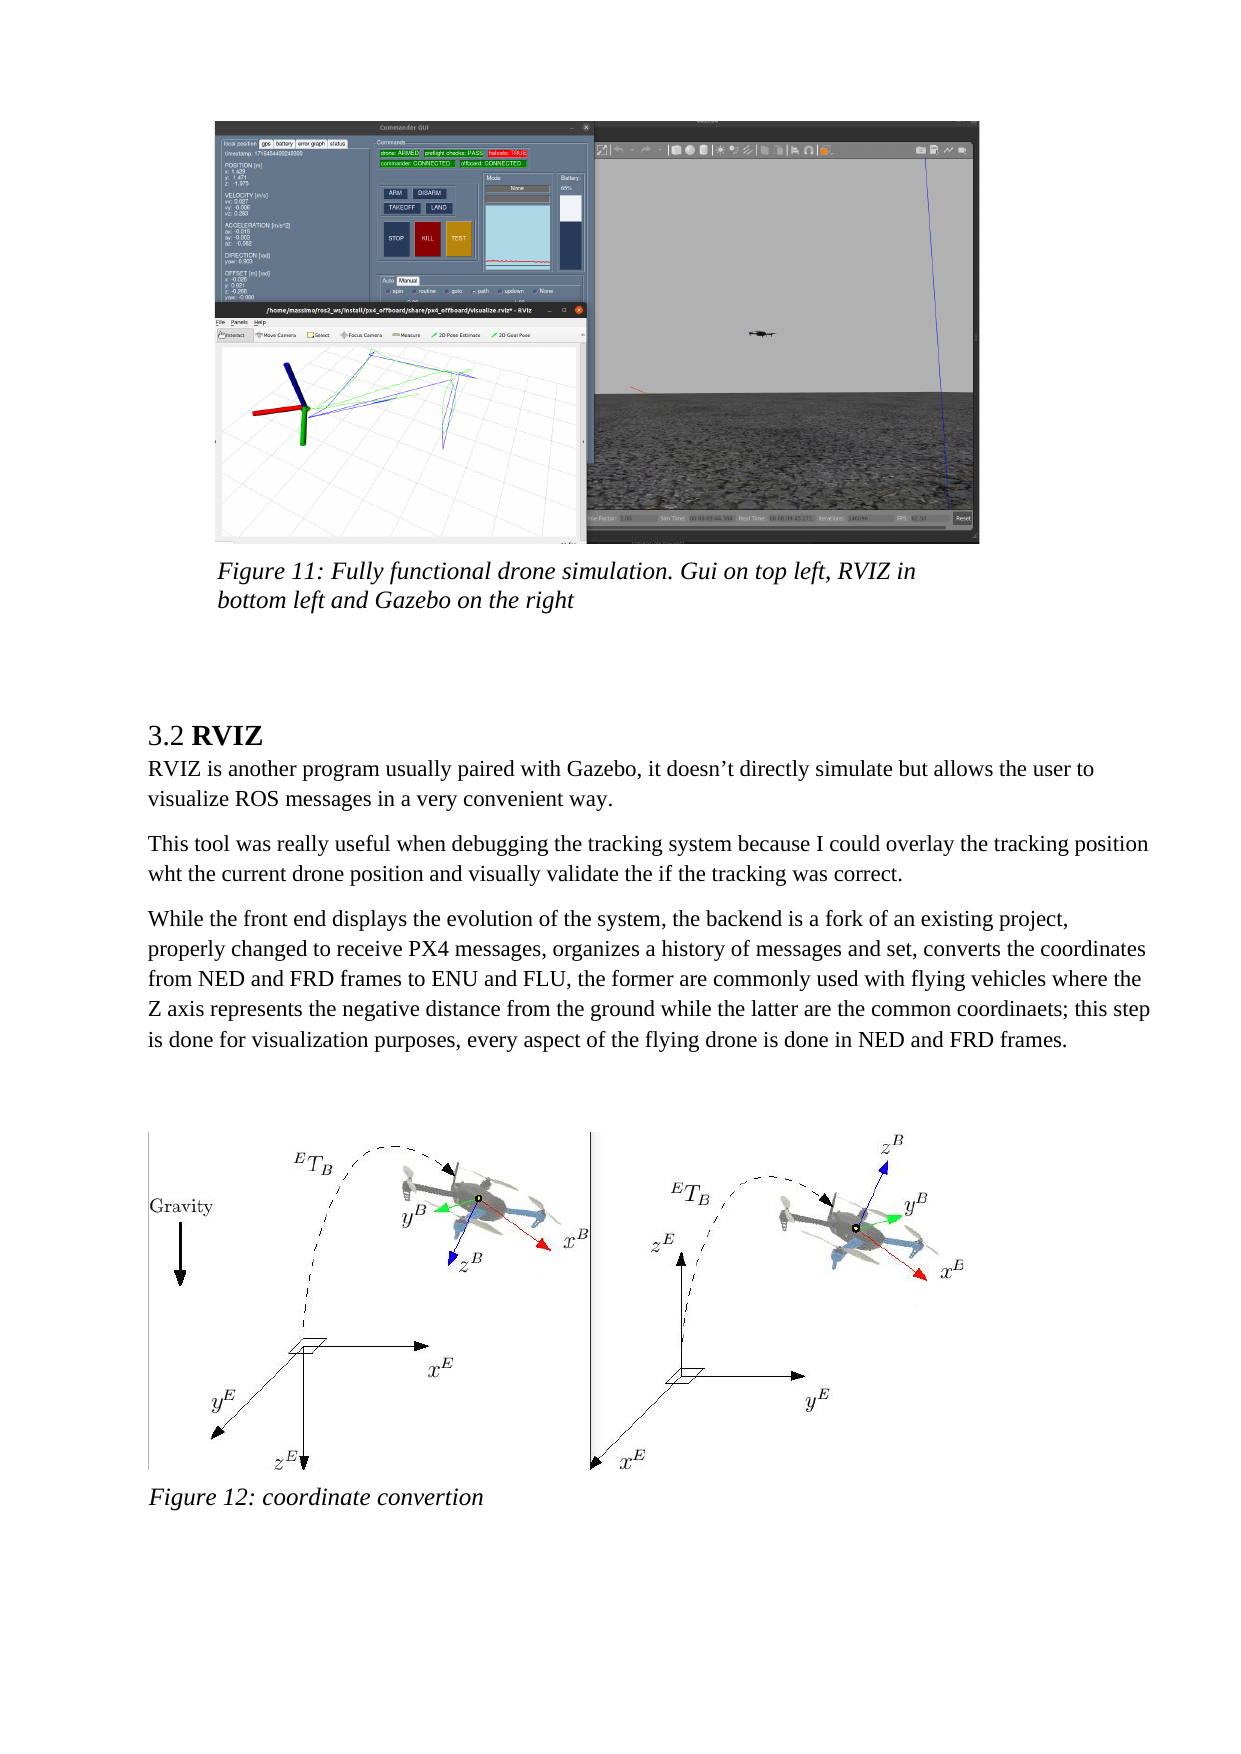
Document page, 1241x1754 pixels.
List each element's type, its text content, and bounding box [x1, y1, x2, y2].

list RVIZ is another program usually paired with Gazebo, it doesn’t directly simulate but allows the user to visualize ROS messages in a very convenient way. [0, 755, 1152, 811]
list While the front end displays the evolution of the system, the backend is a fork of an existing project, properly changed to receive PX4 messages, organizes a history of messages and set, converts the coordinates from NED and FRD frames to ENU and FLU, the former are commonly used with flying vehicles where the Z axis represents the negative distance from the ground while the latter are the common coordinaets; this step is done for visualization purposes, every aspect of the flying drone is done in NED and FRD frames. [0, 905, 1152, 1052]
picture [214, 121, 980, 544]
list Figure 11: Fully functional drone simulation. Gui on top left, RVIZ in bottom left and Gazebo on the right [217, 544, 982, 614]
picture [148, 1132, 964, 1470]
subtitle 3.2 RVIZ [148, 718, 1152, 752]
text Figure 12: coordinate convertion [148, 1470, 963, 1511]
list This tool was really useful when debugging the tracking system because I could overlay the tracking position wht the current drone position and visually validate the if the tracking was correct. [0, 830, 1152, 886]
